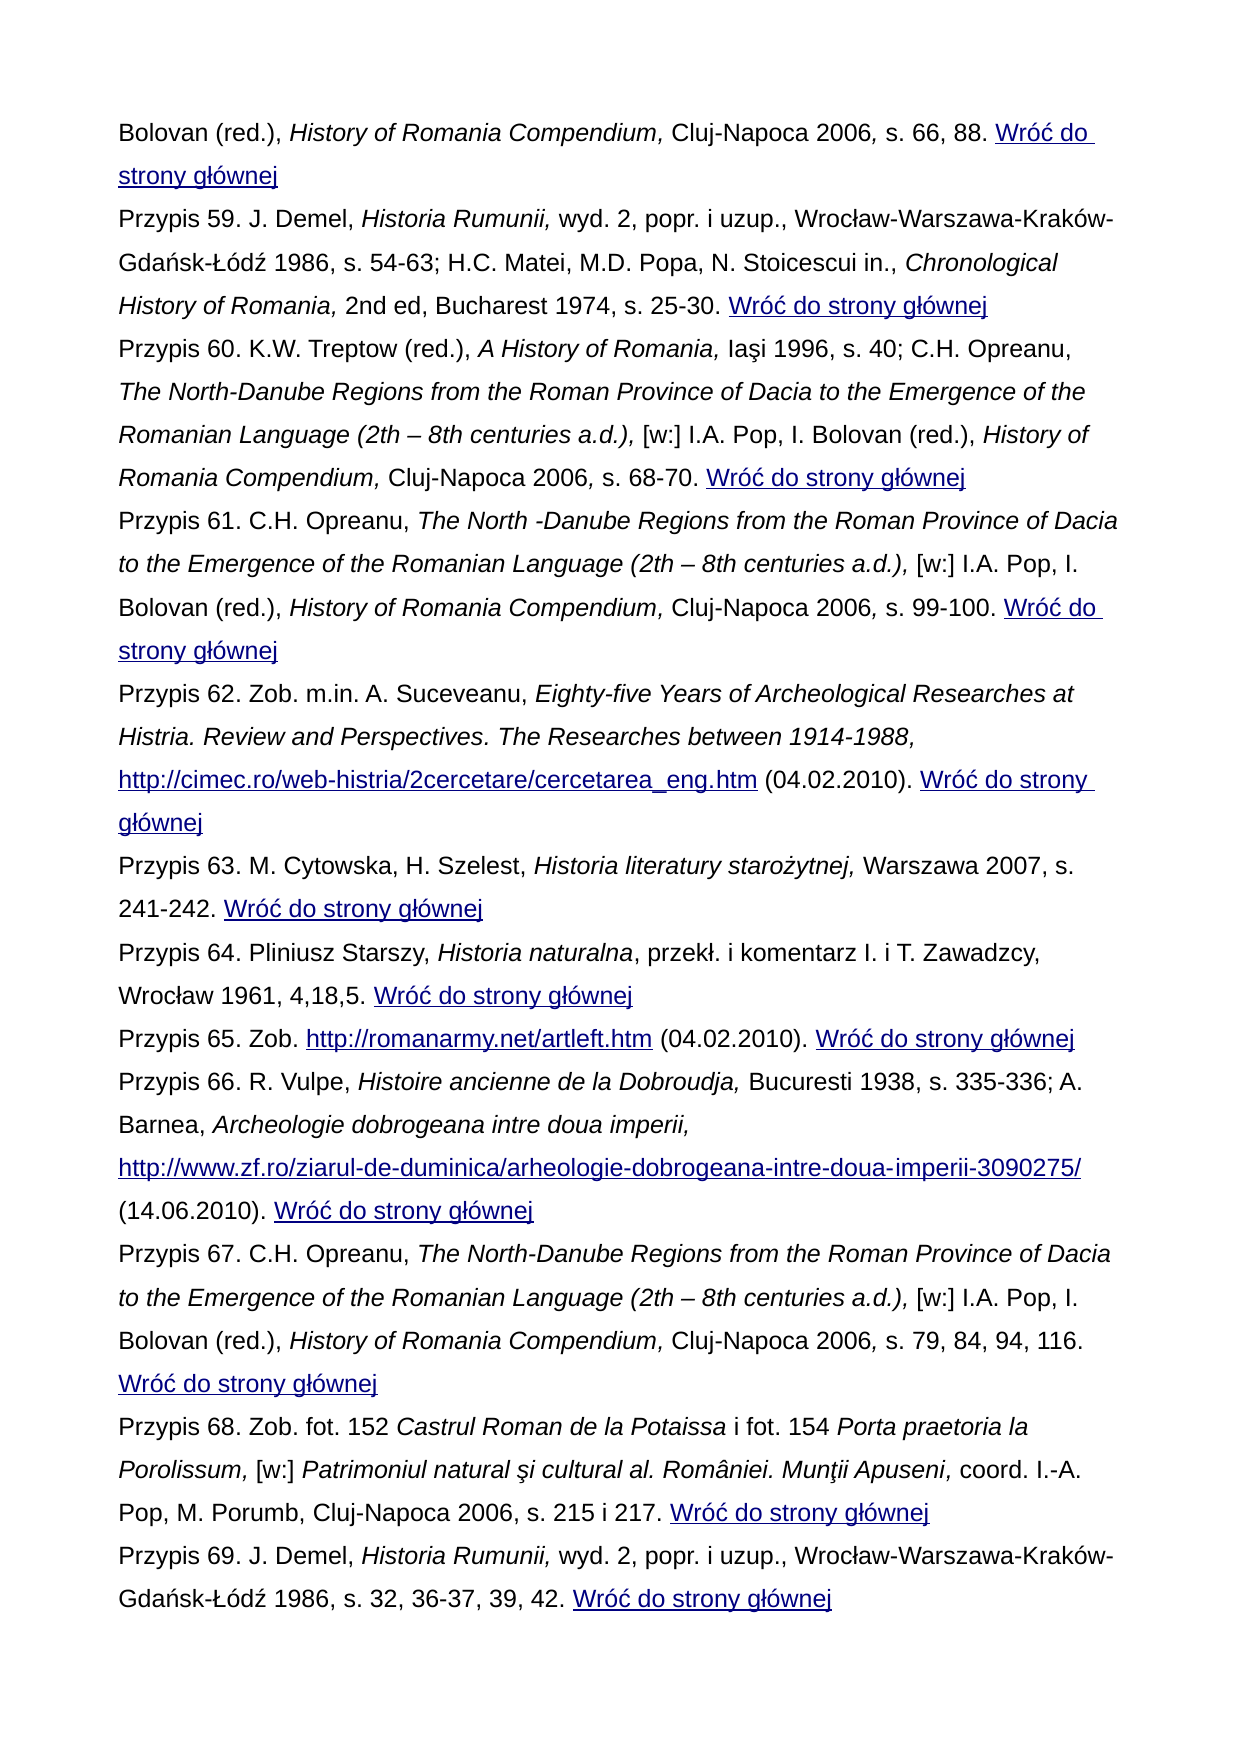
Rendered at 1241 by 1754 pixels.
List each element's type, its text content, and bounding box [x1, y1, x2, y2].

text Przypis 59. J. Demel, Historia Rumunii, wyd. 2, popr. i uzup., Wrocław-Warszawa-Kraków-Gdańsk-Łódź 1986, s. 54-63; H.C. Matei, M.D. Popa, N. Stoicescui in., Chronological History of Romania, 2nd ed, Bucharest 1974, s. 25-30. Wróć do strony głównej [118, 204, 1122, 319]
text Przypis 68. Zob. fot. 152 Castrul Roman de la Potaissa i fot. 154 Porta praetoria la Porolissum, [w:] Patrimoniul natural şi cultural al. României. Munţii Apuseni, coord. I.-A. Pop, M. Porumb, Cluj-Napoca 2006, s. 215 i 217. Wróć do strony głównej [118, 1412, 1122, 1527]
text Przypis 69. J. Demel, Historia Rumunii, wyd. 2, popr. i uzup., Wrocław-Warszawa-Kraków-Gdańsk-Łódź 1986, s. 32, 36-37, 39, 42. Wróć do strony głównej [118, 1541, 1122, 1613]
text Przypis 66. R. Vulpe, Histoire ancienne de la Dobroudja, Bucuresti 1938, s. 335-336; A. Barnea, Archeologie dobrogeana intre doua imperii, http://www.zf.ro/ziarul-de-duminica/arheologie-dobrogeana-intre-doua-imperii-3090275/ (14.06.2010). Wróć do strony głównej [118, 1067, 1122, 1225]
text Przypis 64. Pliniusz Starszy, Historia naturalna, przekł. i komentarz I. i T. Zawadzcy, Wrocław 1961, 4,18,5. Wróć do strony głównej [118, 937, 1122, 1009]
text Przypis 65. Zob. http://romanarmy.net/artleft.htm (04.02.2010). Wróć do strony głównej [118, 1024, 1122, 1052]
text Przypis 62. Zob. m.in. A. Suceveanu, Eighty-five Years of Archeological Researches at Histria. Review and Perspectives. The Researches between 1914-1988, http://cimec.ro/web-histria/2cercetare/cercetarea_eng.htm (04.02.2010). Wróć do strony głównej [118, 679, 1122, 837]
text Przypis 63. M. Cytowska, H. Szelest, Historia literatury starożytnej, Warszawa 2007, s. 241-242. Wróć do strony głównej [118, 851, 1122, 923]
text Bolovan (red.), History of Romania Compendium, Cluj-Napoca 2006, s. 66, 88. Wróć do strony głównej [118, 118, 1122, 190]
text Przypis 67. C.H. Opreanu, The North-Danube Regions from the Roman Province of Dacia to the Emergence of the Romanian Language (2th – 8th centuries a.d.), [w:] I.A. Pop, I. Bolovan (red.), History of Romania Compendium, Cluj-Napoca 2006, s. 79, 84, 94, 116. Wróć do strony głównej [118, 1239, 1122, 1397]
text Przypis 61. C.H. Opreanu, The North -Danube Regions from the Roman Province of Dacia to the Emergence of the Romanian Language (2th – 8th centuries a.d.), [w:] I.A. Pop, I. Bolovan (red.), History of Romania Compendium, Cluj-Napoca 2006, s. 99-100. Wróć do strony głównej [118, 506, 1122, 664]
text Przypis 60. K.W. Treptow (red.), A History of Romania, Iaşi 1996, s. 40; C.H. Opreanu, The North-Danube Regions from the Roman Province of Dacia to the Emergence of the Romanian Language (2th – 8th centuries a.d.), [w:] I.A. Pop, I. Bolovan (red.), History of Romania Compendium, Cluj-Napoca 2006, s. 68-70. Wróć do strony głównej [118, 334, 1122, 492]
